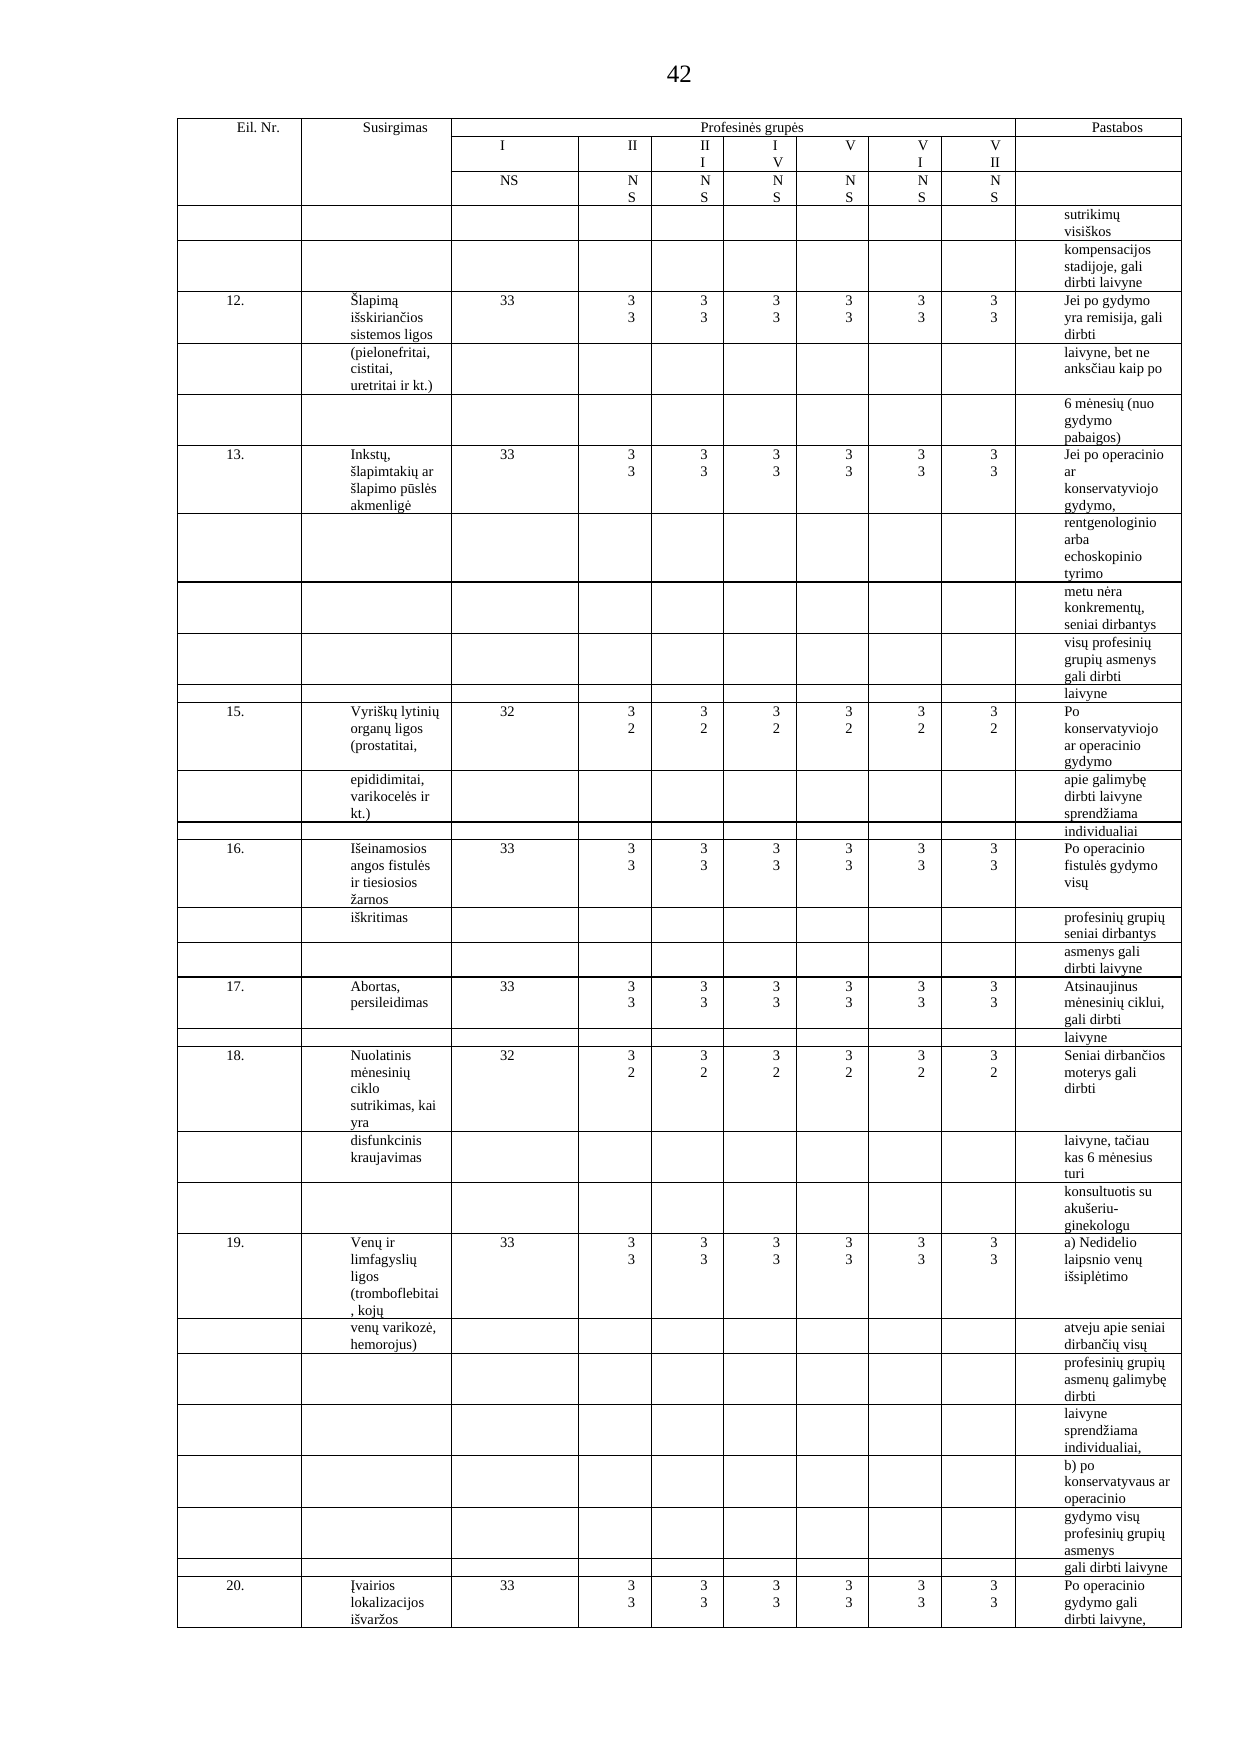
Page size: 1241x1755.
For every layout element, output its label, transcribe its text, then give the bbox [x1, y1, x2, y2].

table_cell [178, 395, 301, 445]
table_cell [302, 1559, 451, 1576]
table_cell 33 [652, 446, 723, 513]
table_cell 33 [579, 292, 651, 342]
table_cell [942, 1132, 1015, 1182]
table_cell 33 [579, 446, 651, 513]
table_cell NS [797, 172, 868, 205]
table_cell laivyne [1016, 685, 1181, 702]
table_cell 33 [579, 1234, 651, 1318]
table_cell [724, 1559, 796, 1576]
table_cell [724, 1405, 796, 1455]
table_cell [302, 1405, 451, 1455]
table_cell [797, 1405, 868, 1455]
table_cell 17. [178, 978, 301, 1028]
table_cell 33 [942, 840, 1015, 907]
table_cell [452, 908, 578, 942]
table_cell [942, 1029, 1015, 1046]
table_cell 33 [579, 1577, 651, 1627]
table_cell [797, 685, 868, 702]
table_cell [452, 1319, 578, 1353]
table_cell [452, 943, 578, 976]
table_cell [302, 823, 451, 839]
table_cell [652, 1405, 723, 1455]
table_cell [452, 1354, 578, 1404]
table_cell 32 [869, 1047, 941, 1131]
table_cell Jei po gydymo yra remisija, gali dirbti [1016, 292, 1181, 342]
table_cell [579, 685, 651, 702]
table_cell [797, 514, 868, 581]
table_cell [724, 1132, 796, 1182]
table_cell 33 [452, 292, 578, 342]
table_cell epididimitai, varikocelės ir kt.) [302, 771, 451, 821]
table_cell 15. [178, 703, 301, 770]
table_cell apie galimybę dirbti laivyne sprendžiama [1016, 771, 1181, 821]
table_cell [579, 771, 651, 821]
table_cell venų varikozė, hemorojus) [302, 1319, 451, 1353]
table_cell 33 [724, 978, 796, 1028]
table_cell [178, 634, 301, 684]
table_cell [869, 1456, 941, 1507]
table_cell [579, 908, 651, 942]
table_cell visų profesinių grupių asmenys gali dirbti [1016, 634, 1181, 684]
table_cell [178, 206, 301, 240]
table_cell [869, 823, 941, 839]
table_cell 33 [797, 978, 868, 1028]
table_cell [579, 1319, 651, 1353]
table_cell 33 [652, 292, 723, 342]
table_cell 33 [452, 1234, 578, 1318]
table_cell [302, 1029, 451, 1046]
table_cell [942, 771, 1015, 821]
table_cell NS [579, 172, 651, 205]
table_cell laivyne, tačiau kas 6 mėnesius turi [1016, 1132, 1181, 1182]
table_header Pastabos [1016, 119, 1181, 136]
table_cell 33 [724, 1234, 796, 1318]
table_cell [652, 823, 723, 839]
table_cell [178, 685, 301, 702]
table_cell 32 [797, 703, 868, 770]
table_cell [652, 685, 723, 702]
table_cell [869, 771, 941, 821]
table_cell [579, 583, 651, 633]
table_cell [797, 823, 868, 839]
table_cell [302, 583, 451, 633]
table_cell IV [724, 137, 796, 171]
table_cell [652, 943, 723, 976]
table_cell [724, 395, 796, 445]
table_cell [302, 1456, 451, 1507]
table_cell 18. [178, 1047, 301, 1131]
table_cell [178, 1354, 301, 1404]
table_cell NS [869, 172, 941, 205]
table_cell 33 [452, 840, 578, 907]
table_cell 33 [579, 978, 651, 1028]
table_cell [797, 1029, 868, 1046]
table_cell Išeinamosios angos fistulės ir tiesiosios žarnos [302, 840, 451, 907]
table_cell [579, 1029, 651, 1046]
table_cell 33 [652, 1577, 723, 1627]
table_cell [579, 1456, 651, 1507]
table_cell [452, 1029, 578, 1046]
table_cell [652, 206, 723, 240]
table_cell [942, 685, 1015, 702]
table_cell [452, 344, 578, 394]
table_cell [302, 1354, 451, 1404]
table_cell 32 [652, 1047, 723, 1131]
table_cell [797, 1132, 868, 1182]
table_cell Vyriškų lytinių organų ligos (prostatitai, [302, 703, 451, 770]
table_cell [178, 1132, 301, 1182]
table_cell [797, 771, 868, 821]
table_cell [178, 1029, 301, 1046]
table_cell [652, 1183, 723, 1233]
table_cell 32 [452, 1047, 578, 1131]
table_cell [452, 395, 578, 445]
table_cell laivyne [1016, 1029, 1181, 1046]
table_cell [942, 943, 1015, 976]
table_cell [797, 1508, 868, 1558]
table_cell 32 [724, 703, 796, 770]
table_cell 33 [452, 978, 578, 1028]
table_cell [724, 344, 796, 394]
table_cell [869, 943, 941, 976]
table_cell [652, 344, 723, 394]
table_cell [724, 241, 796, 291]
table_cell 12. [178, 292, 301, 342]
table_cell 33 [724, 1577, 796, 1627]
table_cell Inkstų, šlapimtakių ar šlapimo pūslės akmenligė [302, 446, 451, 513]
table_cell [942, 1559, 1015, 1576]
table_cell [652, 514, 723, 581]
table_cell [797, 943, 868, 976]
table_cell [942, 1508, 1015, 1558]
table_cell [1016, 172, 1181, 205]
table_cell Įvairios lokalizacijos išvaržos [302, 1577, 451, 1627]
table_cell 32 [797, 1047, 868, 1131]
table_cell 33 [869, 1577, 941, 1627]
table_cell [452, 583, 578, 633]
table_cell [652, 908, 723, 942]
table_cell [942, 395, 1015, 445]
table_cell sutrikimų visiškos [1016, 206, 1181, 240]
table_cell [579, 395, 651, 445]
table_cell [797, 908, 868, 942]
table_cell [724, 1508, 796, 1558]
table_cell [724, 1029, 796, 1046]
table_cell [579, 1354, 651, 1404]
table_cell [797, 583, 868, 633]
table_cell [178, 823, 301, 839]
table_cell [724, 943, 796, 976]
table_cell [302, 395, 451, 445]
table_cell 33 [452, 446, 578, 513]
table_cell [724, 1183, 796, 1233]
table_cell a) Nedidelio laipsnio venų išsiplėtimo [1016, 1234, 1181, 1318]
table_cell konsultuotis su akušeriu-ginekologu [1016, 1183, 1181, 1233]
table_cell [452, 1508, 578, 1558]
table_cell [302, 241, 451, 291]
table_cell gydymo visų profesinių grupių asmenys [1016, 1508, 1181, 1558]
table_cell [452, 1559, 578, 1576]
table_cell [869, 1405, 941, 1455]
table_cell 33 [797, 1234, 868, 1318]
table_cell [869, 1354, 941, 1404]
table_cell [797, 241, 868, 291]
table_cell [302, 206, 451, 240]
table_cell 33 [797, 1577, 868, 1627]
table_cell [869, 395, 941, 445]
table_cell [652, 771, 723, 821]
table_cell Šlapimą išskiriančios sistemos ligos [302, 292, 451, 342]
table_cell [579, 1559, 651, 1576]
table_cell (pielonefritai, cistitai, uretritai ir kt.) [302, 344, 451, 394]
table_cell [942, 241, 1015, 291]
table_cell [652, 1559, 723, 1576]
table_cell 32 [724, 1047, 796, 1131]
table_cell 32 [652, 703, 723, 770]
table_cell [302, 685, 451, 702]
table_cell Po konservatyviojo ar operacinio gydymo [1016, 703, 1181, 770]
table_cell [579, 1508, 651, 1558]
table_cell [652, 1354, 723, 1404]
table_cell [869, 634, 941, 684]
table_cell [302, 1508, 451, 1558]
table_cell 33 [579, 840, 651, 907]
table_cell 32 [579, 1047, 651, 1131]
table_cell 33 [452, 1577, 578, 1627]
table_cell [869, 1559, 941, 1576]
table_cell [797, 206, 868, 240]
table_cell [178, 908, 301, 942]
table_cell [652, 1508, 723, 1558]
table_cell [302, 943, 451, 976]
table_cell asmenys gali dirbti laivyne [1016, 943, 1181, 976]
table_cell [452, 206, 578, 240]
table_cell [178, 514, 301, 581]
table_cell [452, 1132, 578, 1182]
table_cell [797, 344, 868, 394]
table_cell [579, 1132, 651, 1182]
table_cell [452, 1183, 578, 1233]
table_cell NS [942, 172, 1015, 205]
table_cell 33 [797, 446, 868, 513]
table_cell 33 [652, 1234, 723, 1318]
table_cell 32 [942, 1047, 1015, 1131]
table_cell [797, 1559, 868, 1576]
table_cell [724, 206, 796, 240]
table_cell [652, 1456, 723, 1507]
table_cell [652, 1029, 723, 1046]
table_cell [942, 1456, 1015, 1507]
table_cell [869, 583, 941, 633]
table_cell II [579, 137, 651, 171]
table_cell 32 [869, 703, 941, 770]
table_cell [452, 771, 578, 821]
table_cell V [797, 137, 868, 171]
table_cell 20. [178, 1577, 301, 1627]
table_cell 13. [178, 446, 301, 513]
table_cell profesinių grupių seniai dirbantys [1016, 908, 1181, 942]
table_cell VI [869, 137, 941, 171]
table_cell [178, 344, 301, 394]
table_cell 33 [652, 978, 723, 1028]
table_cell [579, 943, 651, 976]
table_cell 32 [942, 703, 1015, 770]
table_cell [942, 1183, 1015, 1233]
table_cell [942, 823, 1015, 839]
table_cell III [652, 137, 723, 171]
table_cell [797, 1319, 868, 1353]
table_cell [942, 1405, 1015, 1455]
table_cell [724, 583, 796, 633]
table_cell 33 [942, 446, 1015, 513]
table_cell Nuolatinis mėnesinių ciklo sutrikimas, kai yra [302, 1047, 451, 1131]
table_cell NS [724, 172, 796, 205]
table_cell 33 [869, 292, 941, 342]
table_cell [724, 1354, 796, 1404]
table_cell [724, 1456, 796, 1507]
table_cell [942, 634, 1015, 684]
table_cell b) po konservatyvaus ar operacinio [1016, 1456, 1181, 1507]
table_cell kompensacijos stadijoje, gali dirbti laivyne [1016, 241, 1181, 291]
table_cell [869, 908, 941, 942]
table_cell [178, 1183, 301, 1233]
table_cell 16. [178, 840, 301, 907]
table_cell 33 [797, 292, 868, 342]
table_cell [652, 395, 723, 445]
table_cell [452, 634, 578, 684]
table_cell 33 [724, 840, 796, 907]
table_cell [579, 634, 651, 684]
table_cell Jei po operacinio ar konservatyviojo gydymo, [1016, 446, 1181, 513]
table_cell I [452, 137, 578, 171]
table_cell [797, 1456, 868, 1507]
table_cell [178, 1405, 301, 1455]
table_cell laivyne sprendžiama individualiai, [1016, 1405, 1181, 1455]
table_cell [797, 395, 868, 445]
table_cell [579, 1183, 651, 1233]
table_cell Atsinaujinus mėnesinių ciklui, gali dirbti [1016, 978, 1181, 1028]
table_cell [724, 685, 796, 702]
table_cell [452, 514, 578, 581]
table_cell atveju apie seniai dirbančių visų [1016, 1319, 1181, 1353]
table_cell [724, 634, 796, 684]
table_cell [452, 241, 578, 291]
table_cell [942, 344, 1015, 394]
table_cell 6 mėnesių (nuo gydymo pabaigos) [1016, 395, 1181, 445]
table_cell [579, 1405, 651, 1455]
table_cell [452, 1405, 578, 1455]
table_cell Seniai dirbančios moterys gali dirbti [1016, 1047, 1181, 1131]
table_cell [797, 634, 868, 684]
table_cell 33 [869, 1234, 941, 1318]
table_cell NS [652, 172, 723, 205]
table_cell [869, 1319, 941, 1353]
table_cell 33 [869, 446, 941, 513]
table_cell [869, 344, 941, 394]
table_cell [869, 514, 941, 581]
table_cell [178, 241, 301, 291]
table_cell [724, 908, 796, 942]
table_cell profesinių grupių asmenų galimybę dirbti [1016, 1354, 1181, 1404]
table_cell [869, 1029, 941, 1046]
table_cell Abortas, persileidimas [302, 978, 451, 1028]
table_cell Venų ir limfagyslių ligos (tromboflebitai, kojų [302, 1234, 451, 1318]
table_cell 33 [942, 978, 1015, 1028]
table_cell 33 [797, 840, 868, 907]
table_cell 33 [942, 1577, 1015, 1627]
table_cell laivyne, bet ne anksčiau kaip po [1016, 344, 1181, 394]
table_cell [178, 1508, 301, 1558]
table_cell [869, 1132, 941, 1182]
table_cell [797, 1354, 868, 1404]
table_cell [942, 908, 1015, 942]
table_cell [579, 206, 651, 240]
table_cell [579, 344, 651, 394]
table_cell [652, 634, 723, 684]
table_cell Po operacinio fistulės gydymo visų [1016, 840, 1181, 907]
table_cell [652, 1132, 723, 1182]
table_cell [178, 771, 301, 821]
table_cell 33 [869, 840, 941, 907]
table_cell [942, 1319, 1015, 1353]
table_cell [452, 1456, 578, 1507]
table_cell [652, 583, 723, 633]
table_cell Po operacinio gydymo gali dirbti laivyne, [1016, 1577, 1181, 1627]
table_cell [302, 1183, 451, 1233]
table_cell metu nėra konkrementų, seniai dirbantys [1016, 583, 1181, 633]
table_cell [652, 241, 723, 291]
table_cell [869, 1183, 941, 1233]
table_cell individualiai [1016, 823, 1181, 839]
table_cell [178, 1456, 301, 1507]
table_cell [942, 583, 1015, 633]
table_cell [302, 634, 451, 684]
table_cell [942, 1354, 1015, 1404]
table_cell 33 [869, 978, 941, 1028]
table_cell [869, 241, 941, 291]
table_cell [579, 823, 651, 839]
table_cell VII [942, 137, 1015, 171]
table_cell [724, 1319, 796, 1353]
table_cell [452, 685, 578, 702]
table_cell [942, 206, 1015, 240]
table_cell 33 [942, 292, 1015, 342]
table_cell [797, 1183, 868, 1233]
table_cell [724, 771, 796, 821]
table_cell NS [452, 172, 578, 205]
table_cell gali dirbti laivyne [1016, 1559, 1181, 1576]
table_cell [178, 1319, 301, 1353]
table_cell [942, 514, 1015, 581]
table_cell 33 [724, 292, 796, 342]
table_cell 32 [452, 703, 578, 770]
table_cell [869, 685, 941, 702]
table_header Eil. Nr. [178, 119, 301, 205]
table_cell [302, 514, 451, 581]
table_header Susirgimas [302, 119, 451, 205]
table_cell [869, 1508, 941, 1558]
table_cell rentgenologinio arba echoskopinio tyrimo [1016, 514, 1181, 581]
table_cell [869, 206, 941, 240]
table_cell [178, 943, 301, 976]
table_cell 33 [724, 446, 796, 513]
table_cell 33 [652, 840, 723, 907]
table_cell [724, 823, 796, 839]
table_cell disfunkcinis kraujavimas [302, 1132, 451, 1182]
table_cell 19. [178, 1234, 301, 1318]
table_cell [178, 1559, 301, 1576]
table_cell 32 [579, 703, 651, 770]
table_header Profesinės grupės [452, 119, 1015, 136]
table_cell [724, 514, 796, 581]
table_cell iškritimas [302, 908, 451, 942]
table_cell [579, 241, 651, 291]
table_cell [652, 1319, 723, 1353]
table_cell 33 [942, 1234, 1015, 1318]
table_cell [579, 514, 651, 581]
table_cell [1016, 137, 1181, 171]
table_cell [178, 583, 301, 633]
table_cell [452, 823, 578, 839]
